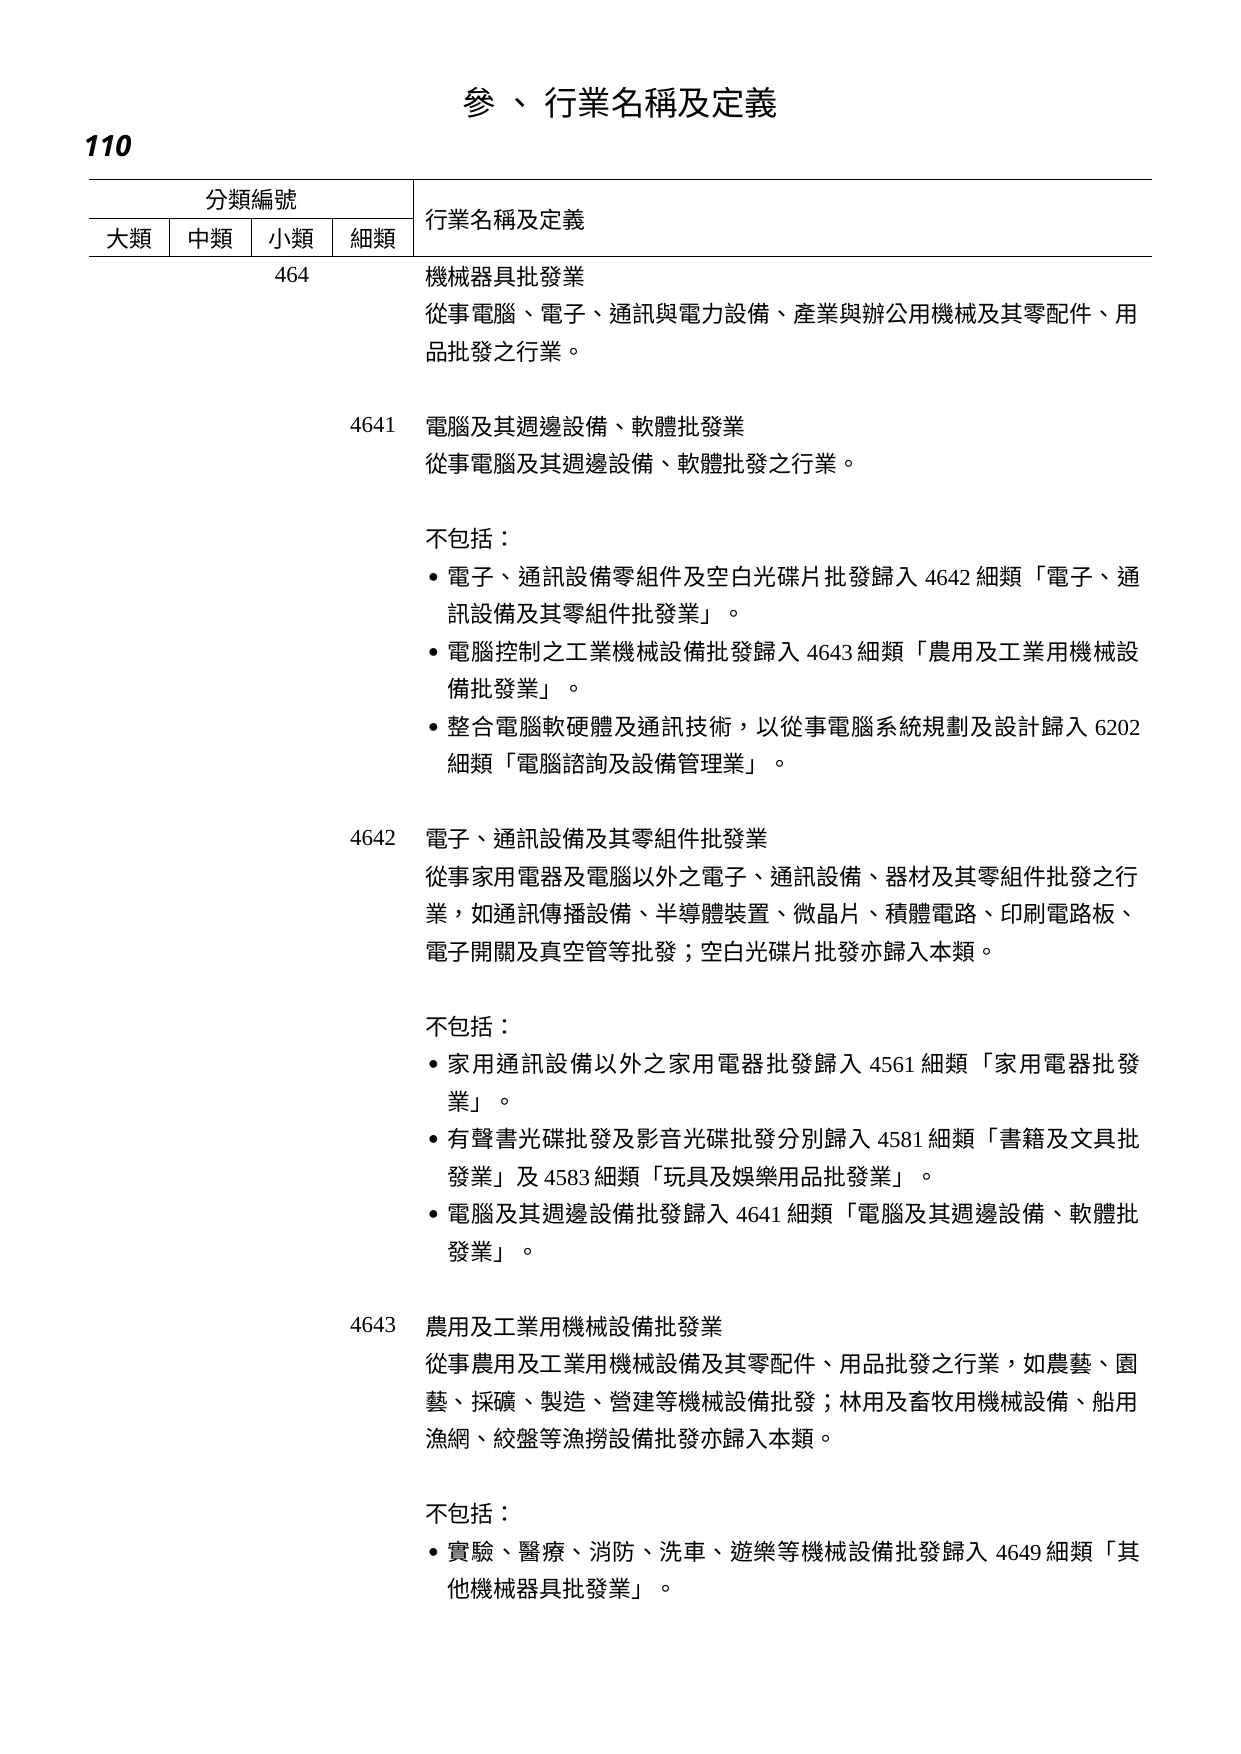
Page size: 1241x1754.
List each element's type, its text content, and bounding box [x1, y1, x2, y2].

table_cell 大類 [89, 219, 169, 256]
table_cell [251, 1306, 332, 1606]
table_cell 小類 [252, 219, 332, 256]
table_cell [332, 257, 413, 406]
table_cell 機械器具批發業 從事電腦、電子、通訊與電力設備、產業與辦公用機械及其零配件、用品批發之行業。 [414, 257, 1152, 406]
table_cell 4643 [332, 1306, 413, 1606]
table_cell [251, 819, 332, 1306]
table_cell [89, 406, 170, 819]
table_cell 電子、通訊設備及其零組件批發業 從事家用電器及電腦以外之電子、通訊設備、器材及其零組件批發之行業，如通訊傳播設備、半導體裝置、微晶片、積體電路、印刷電路板、電子開關及真空管等批發；空白光碟片批發亦歸入本類。 不包括： 家用通訊設備以外之家用電器批發歸入4561細類「家用電器批發業」。 有聲書光碟批發及影音光碟批發分別歸入4581細類「書籍及文具批發業」及4583細類「玩具及娛樂用品批發業」。 電腦及其週邊設備批發歸入4641細類「電腦及其週邊設備、軟體批發業」。 [414, 819, 1152, 1306]
table_cell 電腦及其週邊設備、軟體批發業 從事電腦及其週邊設備、軟體批發之行業。 不包括： 電子、通訊設備零組件及空白光碟片批發歸入4642細類「電子、通訊設備及其零組件批發業」。 電腦控制之工業機械設備批發歸入4643細類「農用及工業用機械設備批發業」。 整合電腦軟硬體及通訊技術，以從事電腦系統規劃及設計歸入6202細類「電腦諮詢及設備管理業」。 [414, 406, 1152, 819]
table_cell 農用及工業用機械設備批發業 從事農用及工業用機械設備及其零配件、用品批發之行業，如農藝、園藝、採礦、製造、營建等機械設備批發；林用及畜牧用機械設備、船用漁網、絞盤等漁撈設備批發亦歸入本類。 不包括： 實驗、醫療、消防、洗車、遊樂等機械設備批發歸入4649細類「其他機械器具批發業」。 [414, 1306, 1152, 1606]
table_cell 4642 [332, 819, 413, 1306]
table_cell [170, 819, 251, 1306]
table_cell [170, 1306, 251, 1606]
table_cell [170, 257, 251, 406]
table_header 行業名稱及定義 [414, 180, 1152, 256]
table_cell [251, 406, 332, 819]
table_cell [89, 819, 170, 1306]
table_header 分類編號 [89, 180, 413, 218]
table_cell 464 [251, 257, 332, 406]
table_cell [89, 1306, 170, 1606]
table_cell 中類 [170, 219, 251, 256]
table_cell 4641 [332, 406, 413, 819]
table_cell [89, 257, 170, 406]
table_cell 細類 [333, 219, 413, 256]
table_cell [170, 406, 251, 819]
